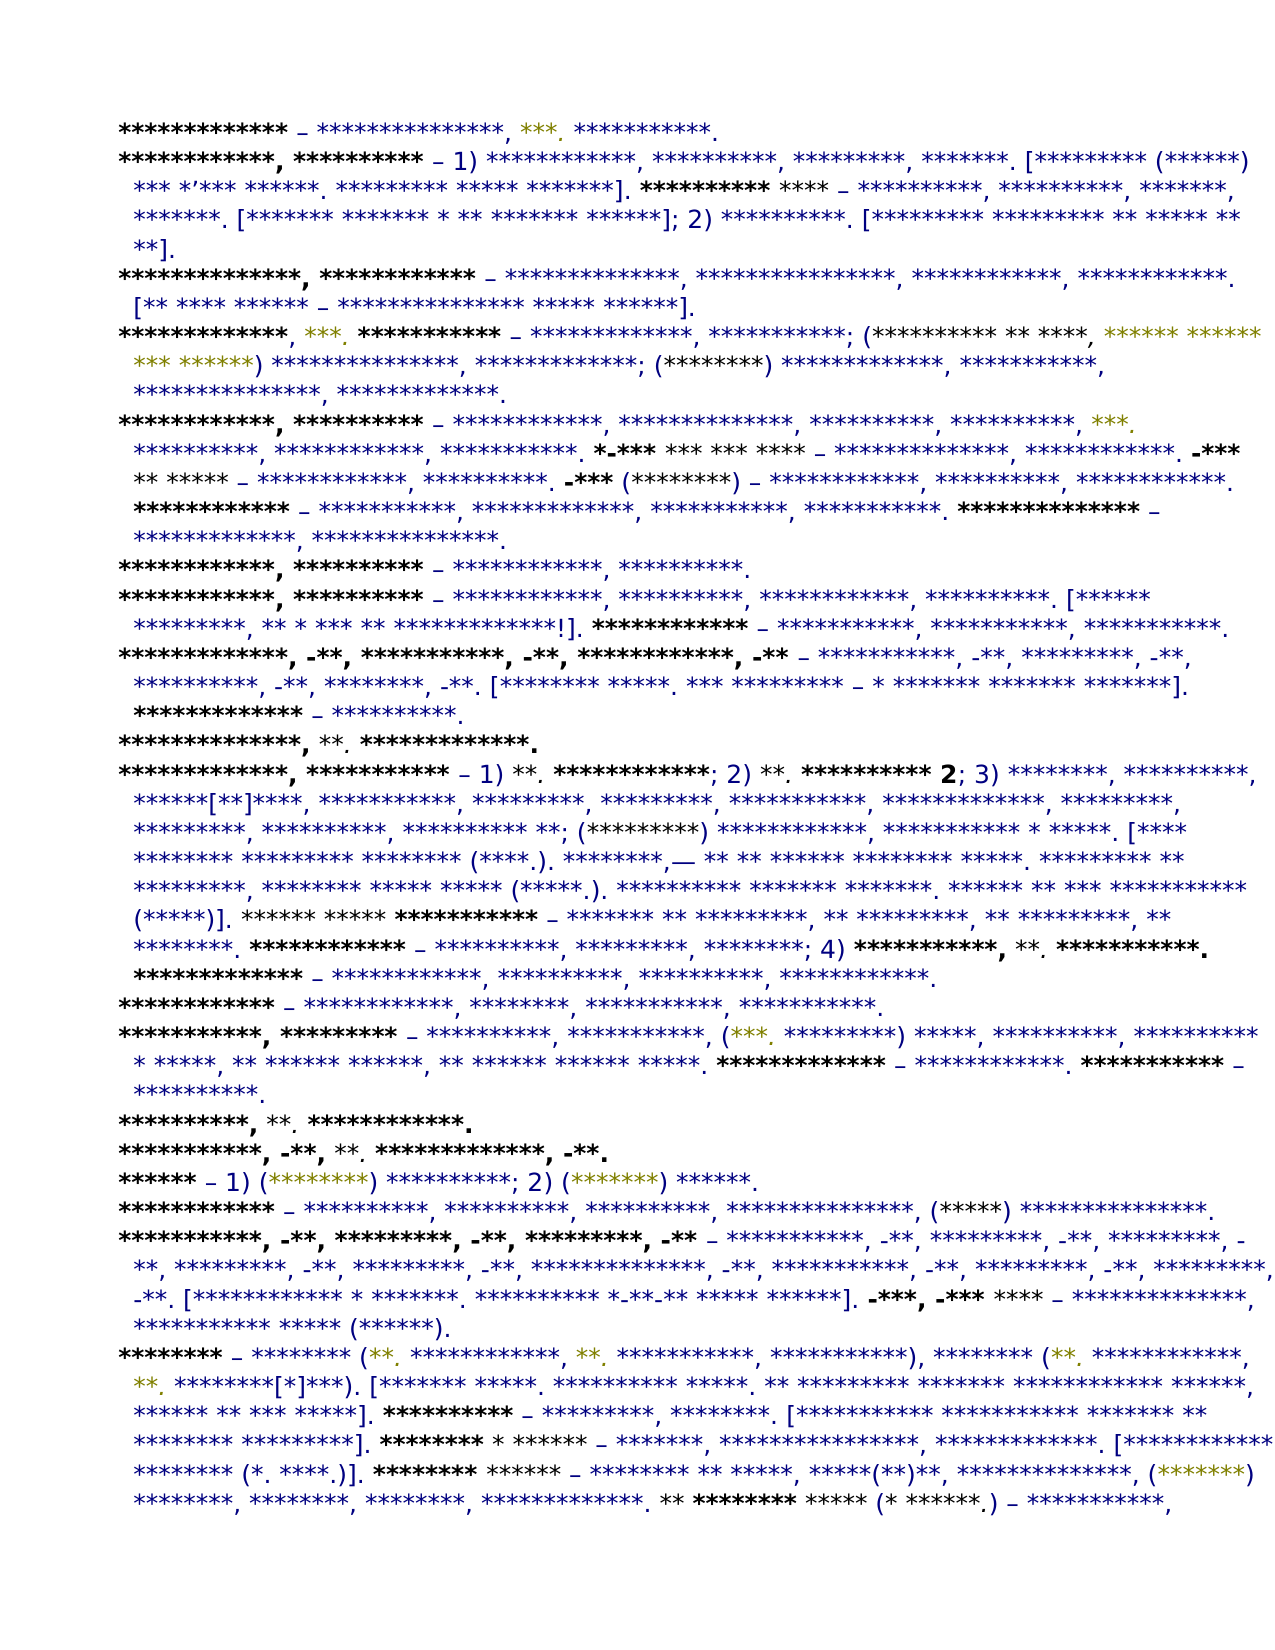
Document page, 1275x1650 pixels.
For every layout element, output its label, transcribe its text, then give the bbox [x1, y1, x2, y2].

text ******** – ******** (**. ************, **. ***********, ***********), ******** (**. ************, **. ********[*]***). [******* *****. ********** *****. ** ********* ******* ************ ******, ****** ** *** *****]. ********** – *********, ********. [*********** *********** ******* ** ******** *********]. ******** * ****** – *******, ****************, *************. [************ ******** (*. ****.)]. ******** ****** – ******** ** *****, *****(**)**, **************, (*******) ********, ********, ********, *************. ** ******** ***** (* ******.) – ***********, [118, 1343, 1275, 1518]
text **************, **. *************. [118, 731, 1275, 760]
text **************, ************ – **************, ****************, ************, ************. [** **** ****** – *************** ***** ******]. [118, 264, 1275, 322]
text ************, ********** – ************, **********, ************, **********. [****** *********, ** * *** ** *************!]. ************ – ***********, ***********, ***********. [118, 585, 1275, 643]
text *************, ***. *********** – *************, ***********; (********** ** ****, ****** ****** *** ******) ***************, *************; (********) *************, ***********, ***************, *************. [118, 322, 1275, 410]
text *************, -**, ***********, -**, ************, -** – ***********, -**, *********, -**, **********, -**, ********, -**. [******** *****. *** ********* – * ******* ******* *******]. ************* – **********. [118, 643, 1275, 731]
text *************, *********** – 1) **. ************; 2) **. ********** 2; 3) ********, **********, ******[**]****, ***********, *********, *********, ***********, *************, *********, *********, **********, ********** **; (*********) ************, *********** * *****. [**** ******** ********* ******** (****.). ********,— ** ** ****** ******** *****. ********* ** *********, ******** ***** ***** (*****.). ********** ******* *******. ****** ** *** *********** (*****)]. ****** ***** *********** – ******* ** *********, ** *********, ** *********, ** ********. ************ – **********, *********, ********; 4) ***********, **. ***********. ************* – ************, **********, **********, ************. [118, 760, 1275, 993]
text ************, ********** – 1) ************, **********, *********, *******. [********* (******) *** *’*** ******. ********* ***** *******]. ********** **** – **********, **********, *******, *******. [******* ******* * ** ******* ******]; 2) **********. [********* ********* ** ***** ** **]. [118, 147, 1275, 264]
text ************, ********** – ************, **********. [118, 556, 1275, 585]
text ************* – ***************, ***. ***********. [118, 118, 1275, 147]
text ************ – ************, ********, ***********, ***********. [118, 993, 1275, 1022]
text ***********, ********* – **********, ***********, (***. *********) *****, **********, ********** * *****, ** ****** ******, ** ****** ****** *****. ************* – ************. *********** – **********. [118, 1022, 1275, 1110]
text ************, ********** – ************, **************, **********, **********, ***. **********, ************, ***********. *-*** *** *** **** – **************, ************. -*** ** ***** – ************, **********. -*** (********) – ************, **********, ************. ************ – ***********, *************, ***********, ***********. ************** – *************, ***************. [118, 410, 1275, 556]
text ************ – **********, **********, **********, ***************, (*****) ***************. [118, 1197, 1275, 1226]
text **********, **. ************. [118, 1110, 1275, 1139]
text ***********, -**, *********, -**, *********, -** – ***********, -**, *********, -**, *********, -**, *********, -**, *********, -**, **************, -**, ***********, -**, *********, -**, *********, -**. [************ * *******. ********** *-**-** ***** ******]. -***, -*** **** – **************, *********** ***** (******). [118, 1226, 1275, 1343]
text ****** – 1) (********) **********; 2) (*******) ******. [118, 1168, 1275, 1197]
text ***********, -**, **. *************, -**. [118, 1139, 1275, 1168]
